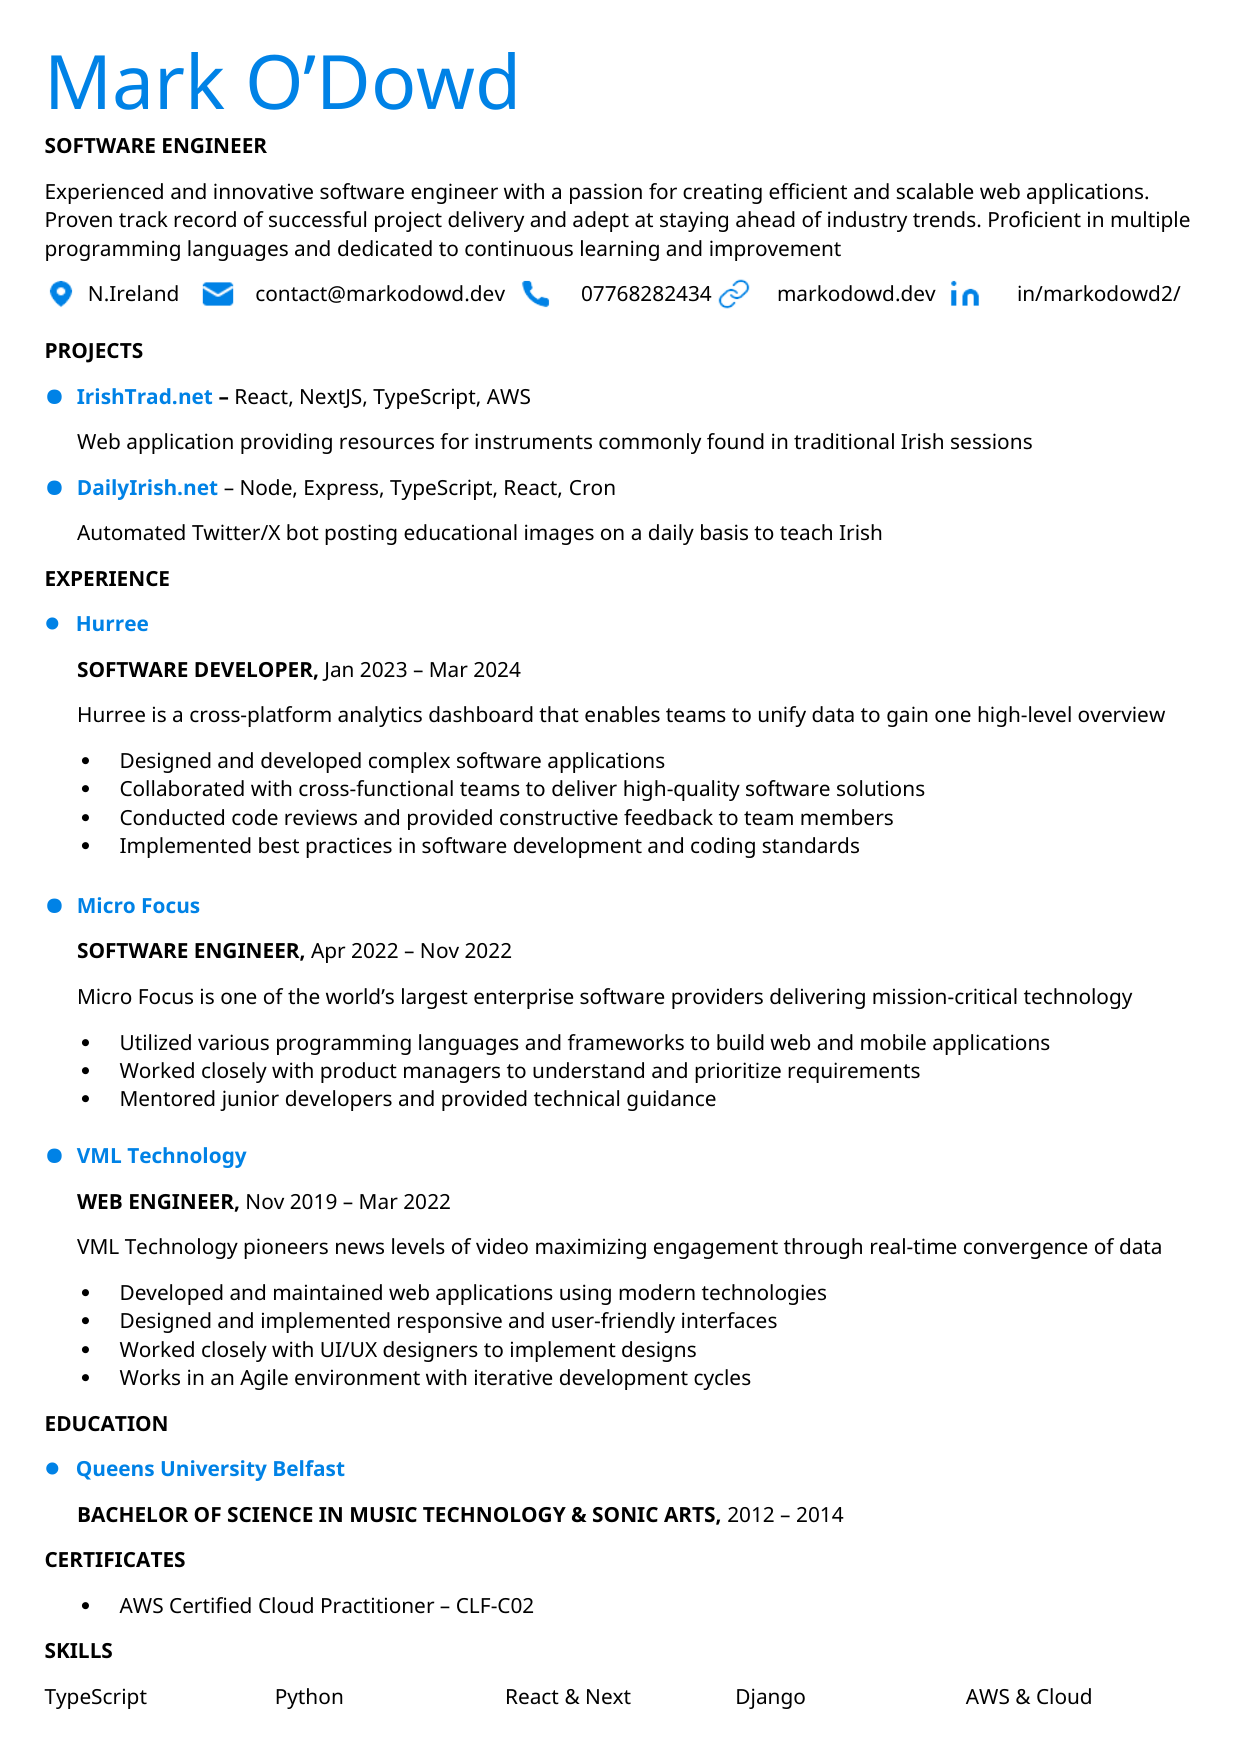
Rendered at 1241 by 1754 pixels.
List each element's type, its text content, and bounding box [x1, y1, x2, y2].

text markodowd.dev [751, 279, 947, 308]
text CERTIFICATES [44, 1545, 1196, 1574]
text SOFTWARE ENGINEER [44, 132, 1196, 160]
list Conducted code reviews and provided constructive feedback to team members [82, 803, 1196, 831]
list Designed and developed complex software applications [82, 746, 1196, 774]
text Mark O’Dowd [44, 29, 1196, 132]
text Experienced and innovative software engineer with a passion for creating efficient and scalable web applications. Proven track record of successful project delivery and adept at staying ahead of industry trends. Proficient in multiple programming languages and dedicated to continuous learning and improvement [44, 177, 1196, 262]
text Automated Twitter/X bot posting educational images on a daily basis to teach Irish [44, 518, 1196, 547]
text EDUCATION [44, 1409, 1196, 1437]
text SKILLS [44, 1636, 1196, 1665]
picture [43, 277, 78, 310]
text WEB ENGINEER, Nov 2019 – Mar 2022 [44, 1187, 1196, 1215]
text Python [274, 1682, 505, 1710]
text React & Next [505, 1682, 735, 1710]
picture [716, 277, 751, 310]
text EXPERIENCE [44, 564, 1196, 592]
text TypeScript [44, 1682, 274, 1710]
text VML Technology pioneers news levels of video maximizing engagement through real-time convergence of data [44, 1232, 1196, 1261]
list DailyIrish.net – Node, Express, TypeScript, React, Cron [44, 473, 1196, 501]
picture [947, 277, 982, 310]
list Implemented best practices in software development and coding standards [82, 831, 1196, 860]
text Hurree is a cross-platform analytics dashboard that enables teams to unify data to gain one high-level overview [44, 701, 1196, 729]
text BACHELOR OF SCIENCE IN MUSIC TECHNOLOGY & SONIC ARTS, 2012 – 2014 [44, 1500, 1196, 1528]
list Mentored junior developers and provided technical guidance [82, 1084, 1196, 1113]
text N.Ireland [78, 279, 200, 308]
list VML Technology [44, 1141, 1196, 1170]
list Queens University Belfast [44, 1454, 1196, 1483]
text SOFTWARE ENGINEER, Apr 2022 – Nov 2022 [44, 937, 1196, 965]
list IrishTrad.net – React, NextJS, TypeScript, AWS [44, 382, 1196, 410]
text Django [735, 1682, 966, 1710]
text in/markodowd2/ [982, 279, 1196, 308]
list Collaborated with cross-functional teams to deliver high-quality software solutions [82, 774, 1196, 803]
list Developed and maintained web applications using modern technologies [82, 1278, 1196, 1306]
text Web application providing resources for instruments commonly found in traditional Irish sessions [44, 427, 1196, 456]
text contact@markodowd.dev [235, 279, 518, 308]
text PROJECTS [44, 336, 1196, 365]
list Worked closely with UI/UX designers to implement designs [82, 1335, 1196, 1363]
list Utilized various programming languages and frameworks to build web and mobile applications [82, 1028, 1196, 1056]
list Hurree [44, 609, 1196, 638]
picture [200, 277, 235, 310]
list Worked closely with product managers to understand and prioritize requirements [82, 1056, 1196, 1084]
text SOFTWARE DEVELOPER, Jan 2023 – Mar 2024 [44, 655, 1196, 683]
list Designed and implemented responsive and user-friendly interfaces [82, 1306, 1196, 1335]
text 07768282434 [552, 279, 716, 308]
list Micro Focus [44, 891, 1196, 919]
text Micro Focus is one of the world’s largest enterprise software providers delivering mission-critical technology [44, 982, 1196, 1011]
picture [518, 277, 552, 310]
text AWS & Cloud [966, 1682, 1196, 1710]
list AWS Certified Cloud Practitioner – CLF-C02 [82, 1591, 1196, 1619]
list Works in an Agile environment with iterative development cycles [82, 1363, 1196, 1392]
